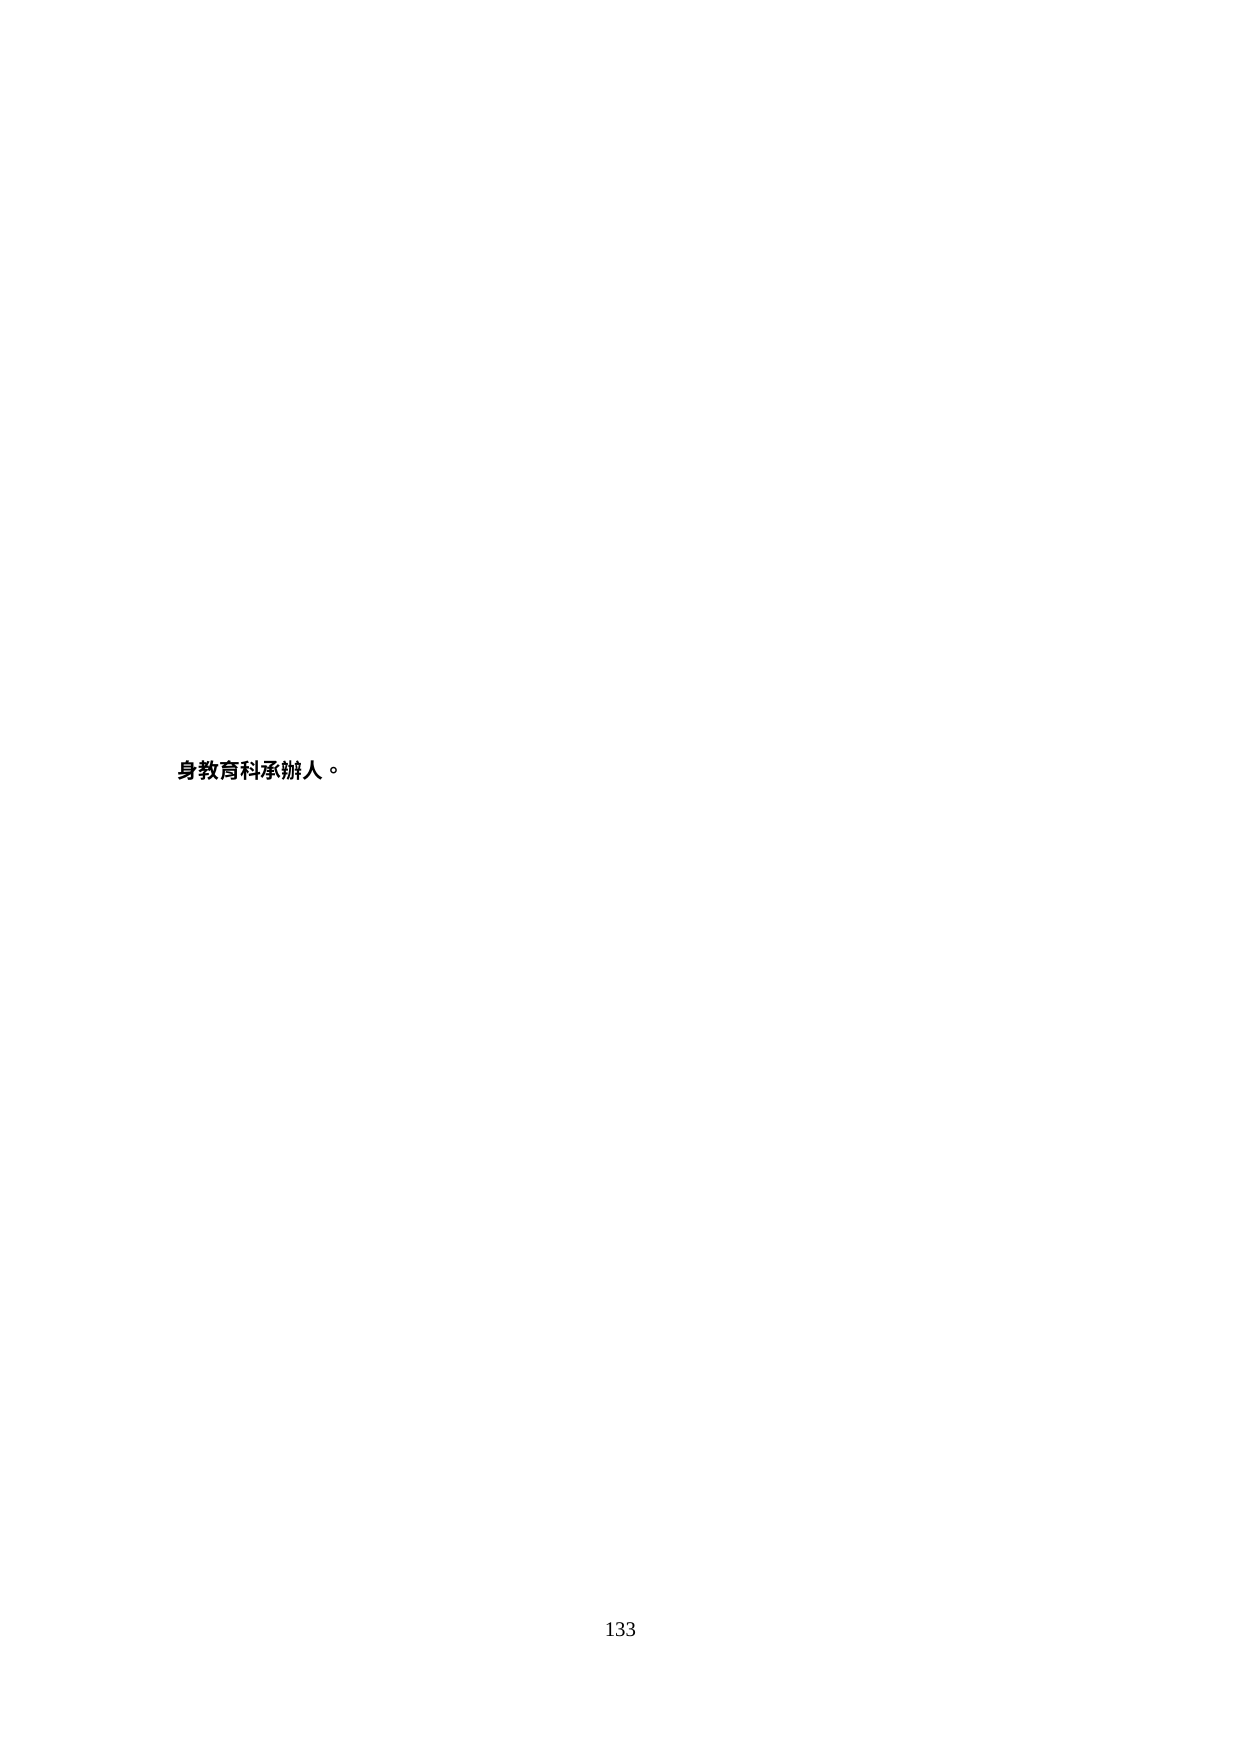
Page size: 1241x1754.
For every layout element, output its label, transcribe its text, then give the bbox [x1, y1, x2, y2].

text 身教育科承辦人。 [118, 728, 1122, 790]
